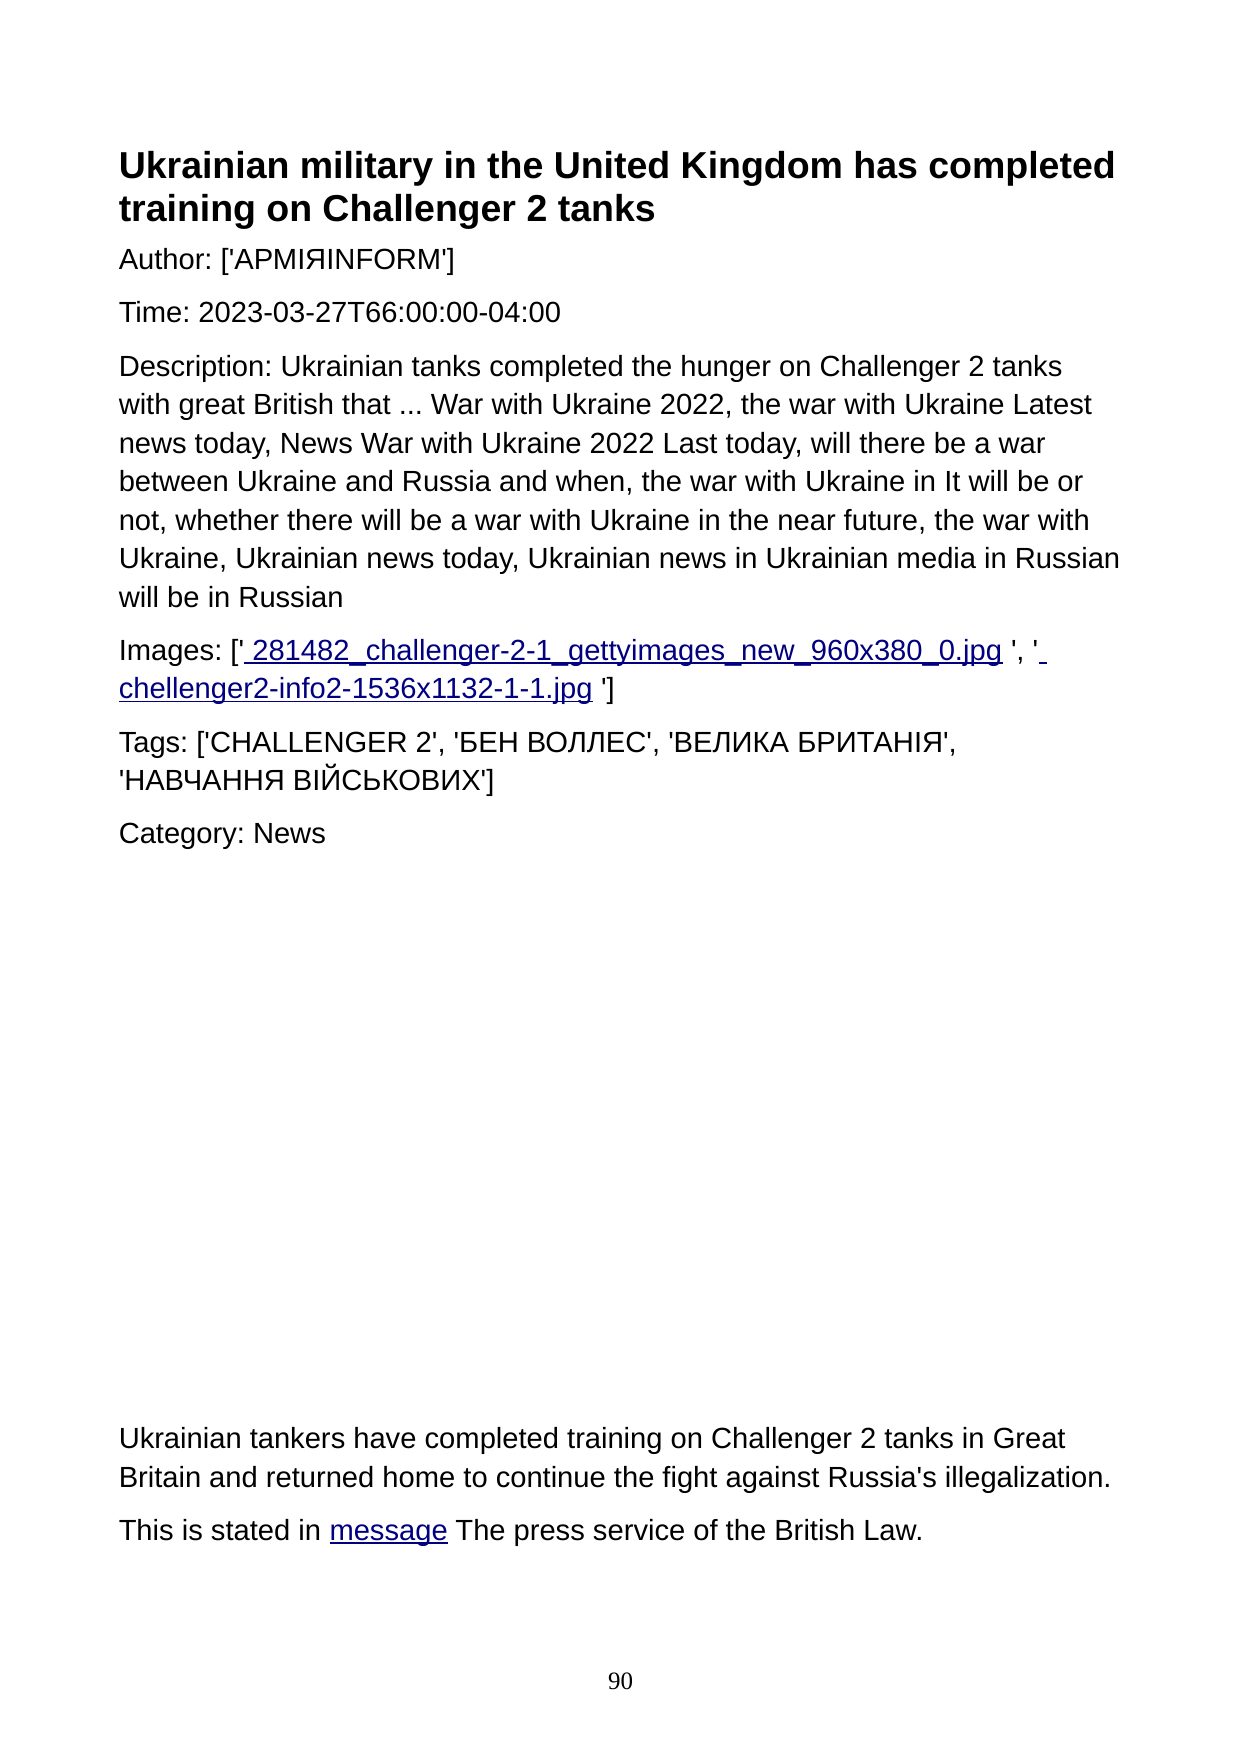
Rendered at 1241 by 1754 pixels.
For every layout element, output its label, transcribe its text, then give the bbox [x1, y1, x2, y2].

text Category: News [118, 816, 1122, 850]
text Author: ['АРМІЯINFORM'] [118, 242, 1122, 276]
text This is stated in message The press service of the British Law. [118, 1513, 1122, 1547]
text Tags: ['CHALLENGER 2', 'БЕН ВОЛЛЕС', 'ВЕЛИКА БРИТАНІЯ', 'НАВЧАННЯ ВІЙСЬКОВИХ'] [118, 724, 1122, 797]
text Ukrainian tankers have completed training on Challenger 2 tanks in Great Britain and returned home to continue the fight against Russia's illegalization. [118, 869, 1122, 1493]
text Images: [' 281482_challenger-2-1_gettyimages_new_960x380_0.jpg ', ' chellenger2-info2-1536x1132-1-1.jpg '] [118, 633, 1122, 705]
text Description: Ukrainian tanks completed the hunger on Challenger 2 tanks with great British that ... War with Ukraine 2022, the war with Ukraine Latest news today, News War with Ukraine 2022 Last today, will there be a war between Ukraine and Russia and when, the war with Ukraine in It will be or not, whether there will be a war with Ukraine in the near future, the war with Ukraine, Ukrainian news today, Ukrainian news in Ukrainian media in Russian will be in Russian [118, 348, 1122, 613]
text Time: 2023-03-27T66:00:00-04:00 [118, 295, 1122, 329]
subtitle Ukrainian military in the United Kingdom has completed training on Challenger 2 tanks [118, 143, 1122, 230]
